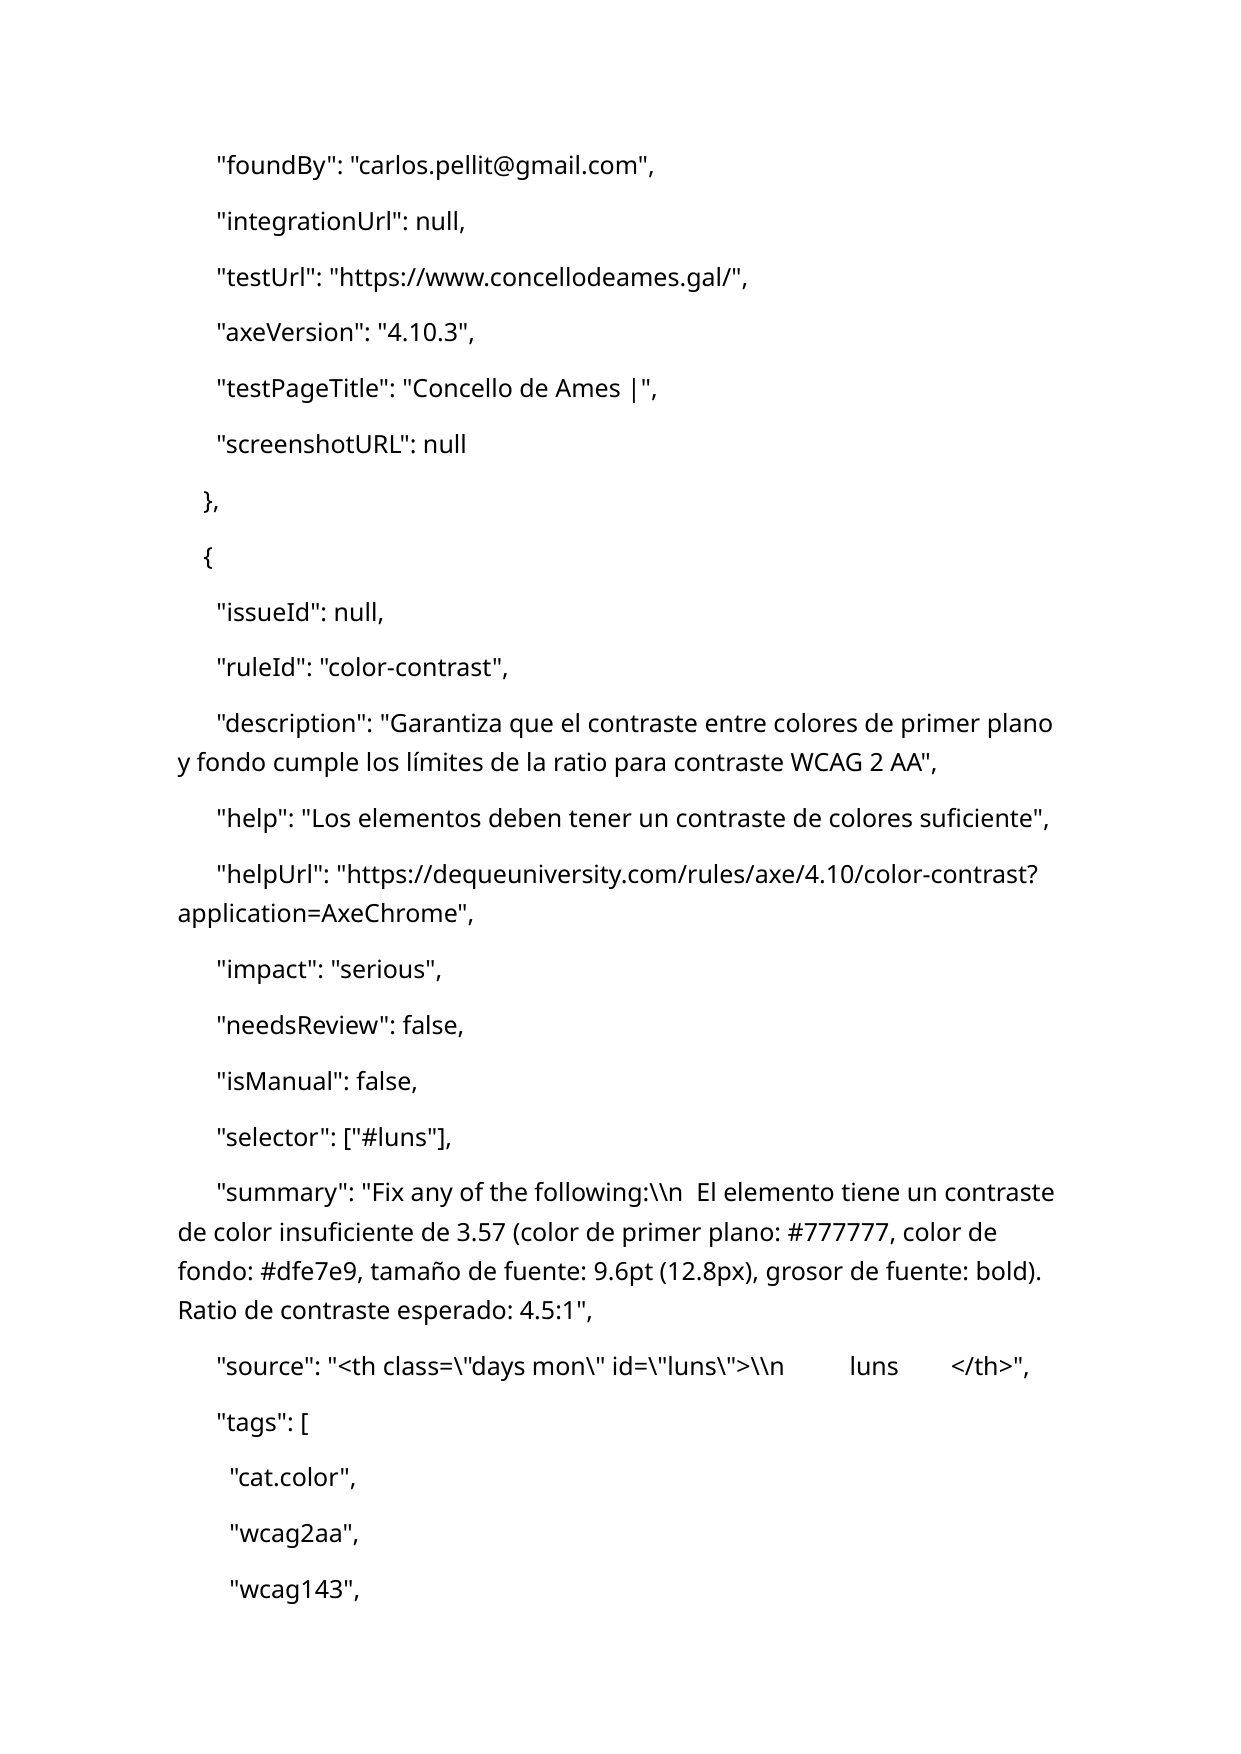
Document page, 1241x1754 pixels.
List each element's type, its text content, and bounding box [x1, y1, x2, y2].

text "isManual": false, [177, 1063, 1063, 1097]
text "selector": ["#luns"], [177, 1119, 1063, 1153]
text { [177, 538, 1063, 572]
text "axeVersion": "4.10.3", [177, 315, 1063, 349]
text "foundBy": "carlos.pellit@gmail.com", [177, 148, 1063, 182]
text "helpUrl": "https://dequeuniversity.com/rules/axe/4.10/color-contrast?application=AxeChrome", [177, 857, 1063, 930]
text "tags": [ [177, 1404, 1063, 1438]
text "needsReview": false, [177, 1008, 1063, 1042]
text "testPageTitle": "Concello de Ames |", [177, 371, 1063, 405]
text "impact": "serious", [177, 952, 1063, 986]
text "summary": "Fix any of the following:\\n El elemento tiene un contraste de color insuficiente de 3.57 (color de primer plano: #777777, color de fondo: #dfe7e9, tamaño de fuente: 9.6pt (12.8px), grosor de fuente: bold). Ratio de contraste esperado: 4.5:1", [177, 1175, 1063, 1327]
text "help": "Los elementos deben tener un contraste de colores suficiente", [177, 801, 1063, 835]
text "source": "<th class=\"days mon\" id=\"luns\">\\n luns </th>", [177, 1348, 1063, 1382]
text "issueId": null, [177, 594, 1063, 628]
text "ruleId": "color-contrast", [177, 650, 1063, 684]
text "wcag2aa", [177, 1516, 1063, 1550]
text "screenshotURL": null [177, 427, 1063, 461]
text "integrationUrl": null, [177, 203, 1063, 237]
text "cat.color", [177, 1460, 1063, 1494]
text "testUrl": "https://www.concellodeames.gal/", [177, 259, 1063, 293]
text "wcag143", [177, 1572, 1063, 1606]
text }, [177, 483, 1063, 517]
text "description": "Garantiza que el contraste entre colores de primer plano y fondo cumple los límites de la ratio para contraste WCAG 2 AA", [177, 706, 1063, 779]
